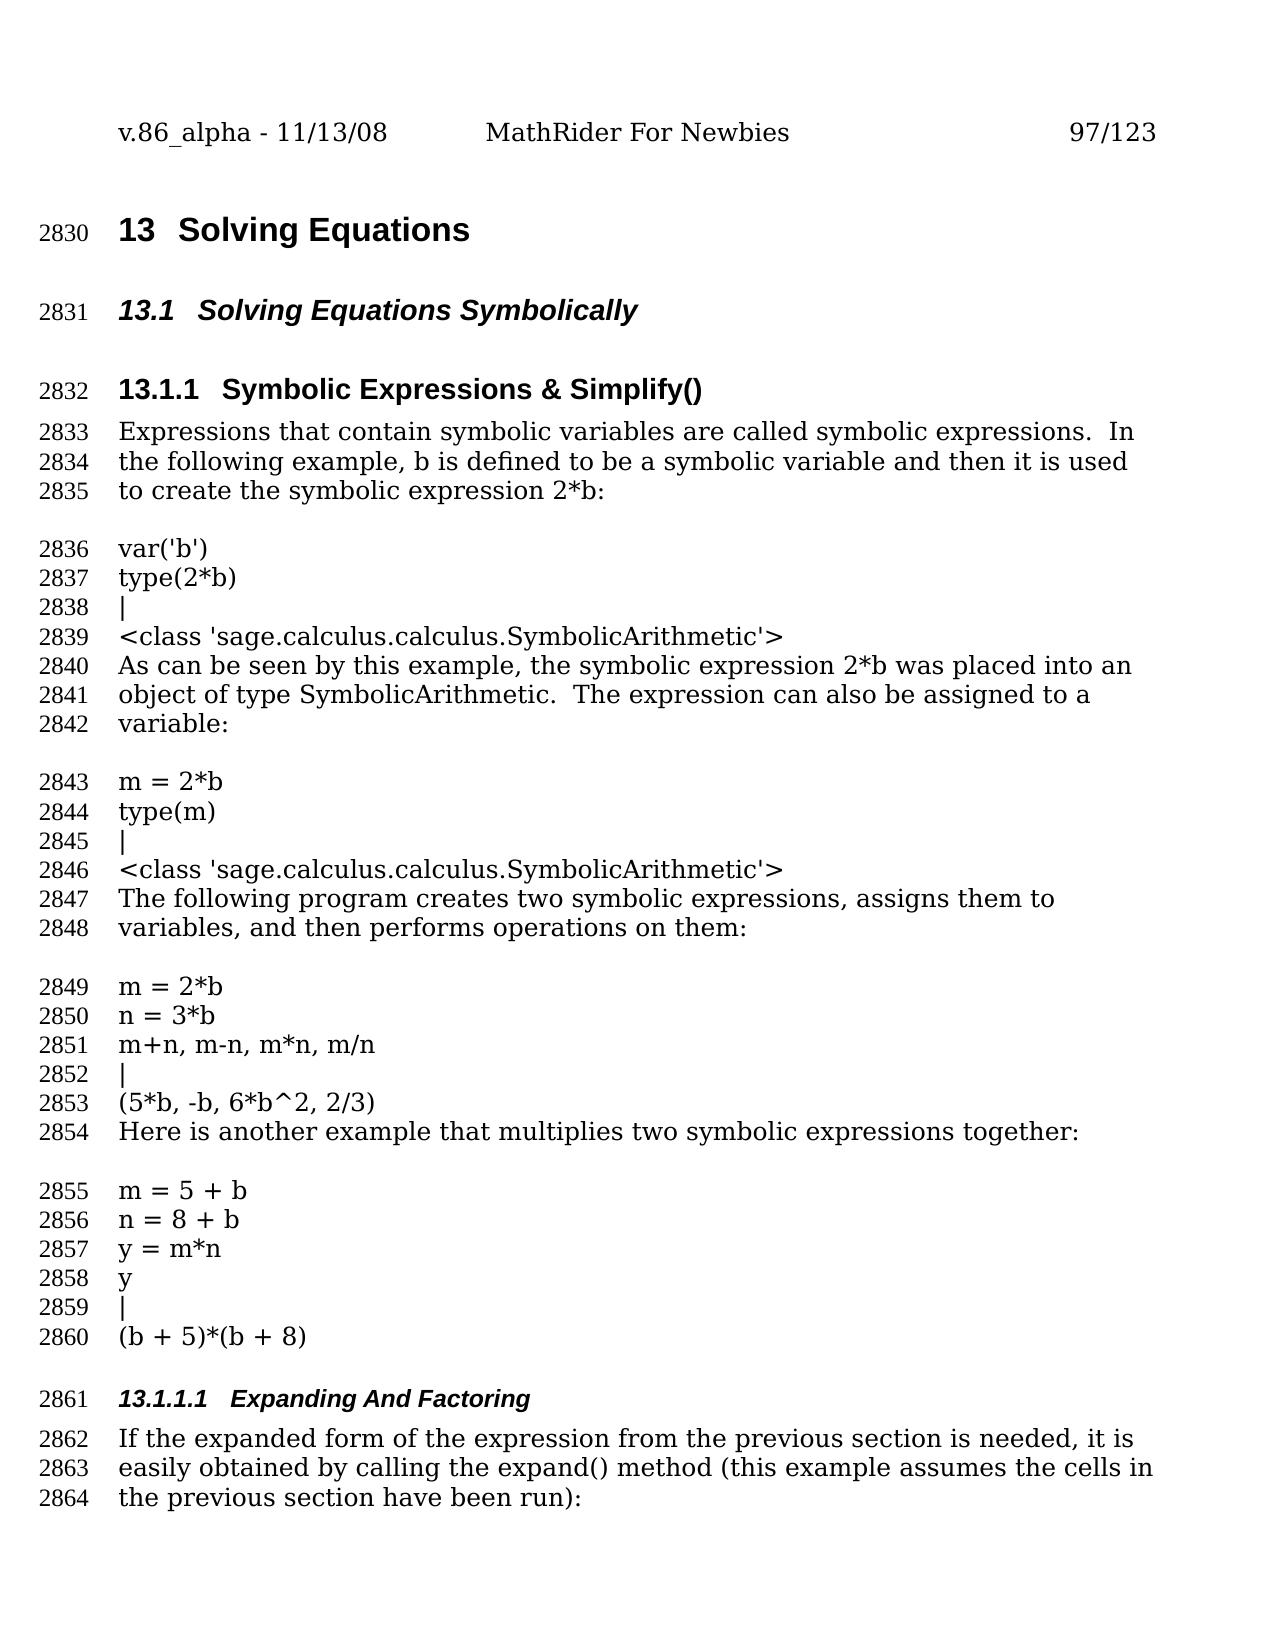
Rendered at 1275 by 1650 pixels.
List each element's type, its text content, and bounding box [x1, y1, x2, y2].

subtitle Solving Equations Symbolically [118, 293, 1157, 327]
text | [118, 1292, 1157, 1322]
text Here is another example that multiplies two symbolic expressions together: [118, 1117, 1157, 1147]
text y [118, 1263, 1157, 1292]
text (5*b, -b, 6*b^2, 2/3) [118, 1088, 1157, 1117]
text | [118, 592, 1157, 622]
text | [118, 826, 1157, 855]
text var('b') [118, 534, 1157, 563]
text If the expanded form of the expression from the previous section is needed, it is easily obtained by calling the expand() method (this example assumes the cells in the previous section have been run): [118, 1424, 1157, 1512]
text type(2*b) [118, 563, 1157, 592]
text (b + 5)*(b + 8) [118, 1322, 1157, 1351]
text <class 'sage.calculus.calculus.SymbolicArithmetic'> [118, 622, 1157, 651]
text m = 2*b [118, 767, 1157, 797]
text type(m) [118, 797, 1157, 826]
text m = 2*b [118, 972, 1157, 1001]
text m = 5 + b [118, 1176, 1157, 1205]
text As can be seen by this example, the symbolic expression 2*b was placed into an object of type SymbolicArithmetic. The expression can also be assigned to a variable: [118, 651, 1157, 738]
text n = 8 + b [118, 1205, 1157, 1234]
text n = 3*b [118, 1001, 1157, 1030]
text y = m*n [118, 1234, 1157, 1263]
text The following program creates two symbolic expressions, assigns them to variables, and then performs operations on them: [118, 884, 1157, 942]
subtitle Expanding And Factoring [118, 1384, 1157, 1412]
text | [118, 1059, 1157, 1088]
text <class 'sage.calculus.calculus.SymbolicArithmetic'> [118, 855, 1157, 884]
subtitle Solving Equations [118, 210, 1157, 248]
text m+n, m-n, m*n, m/n [118, 1030, 1157, 1059]
text Expressions that contain symbolic variables are called symbolic expressions. In the following example, b is defined to be a symbolic variable and then it is used to create the symbolic expression 2*b: [118, 417, 1157, 505]
subtitle Symbolic Expressions & Simplify() [118, 372, 1157, 406]
